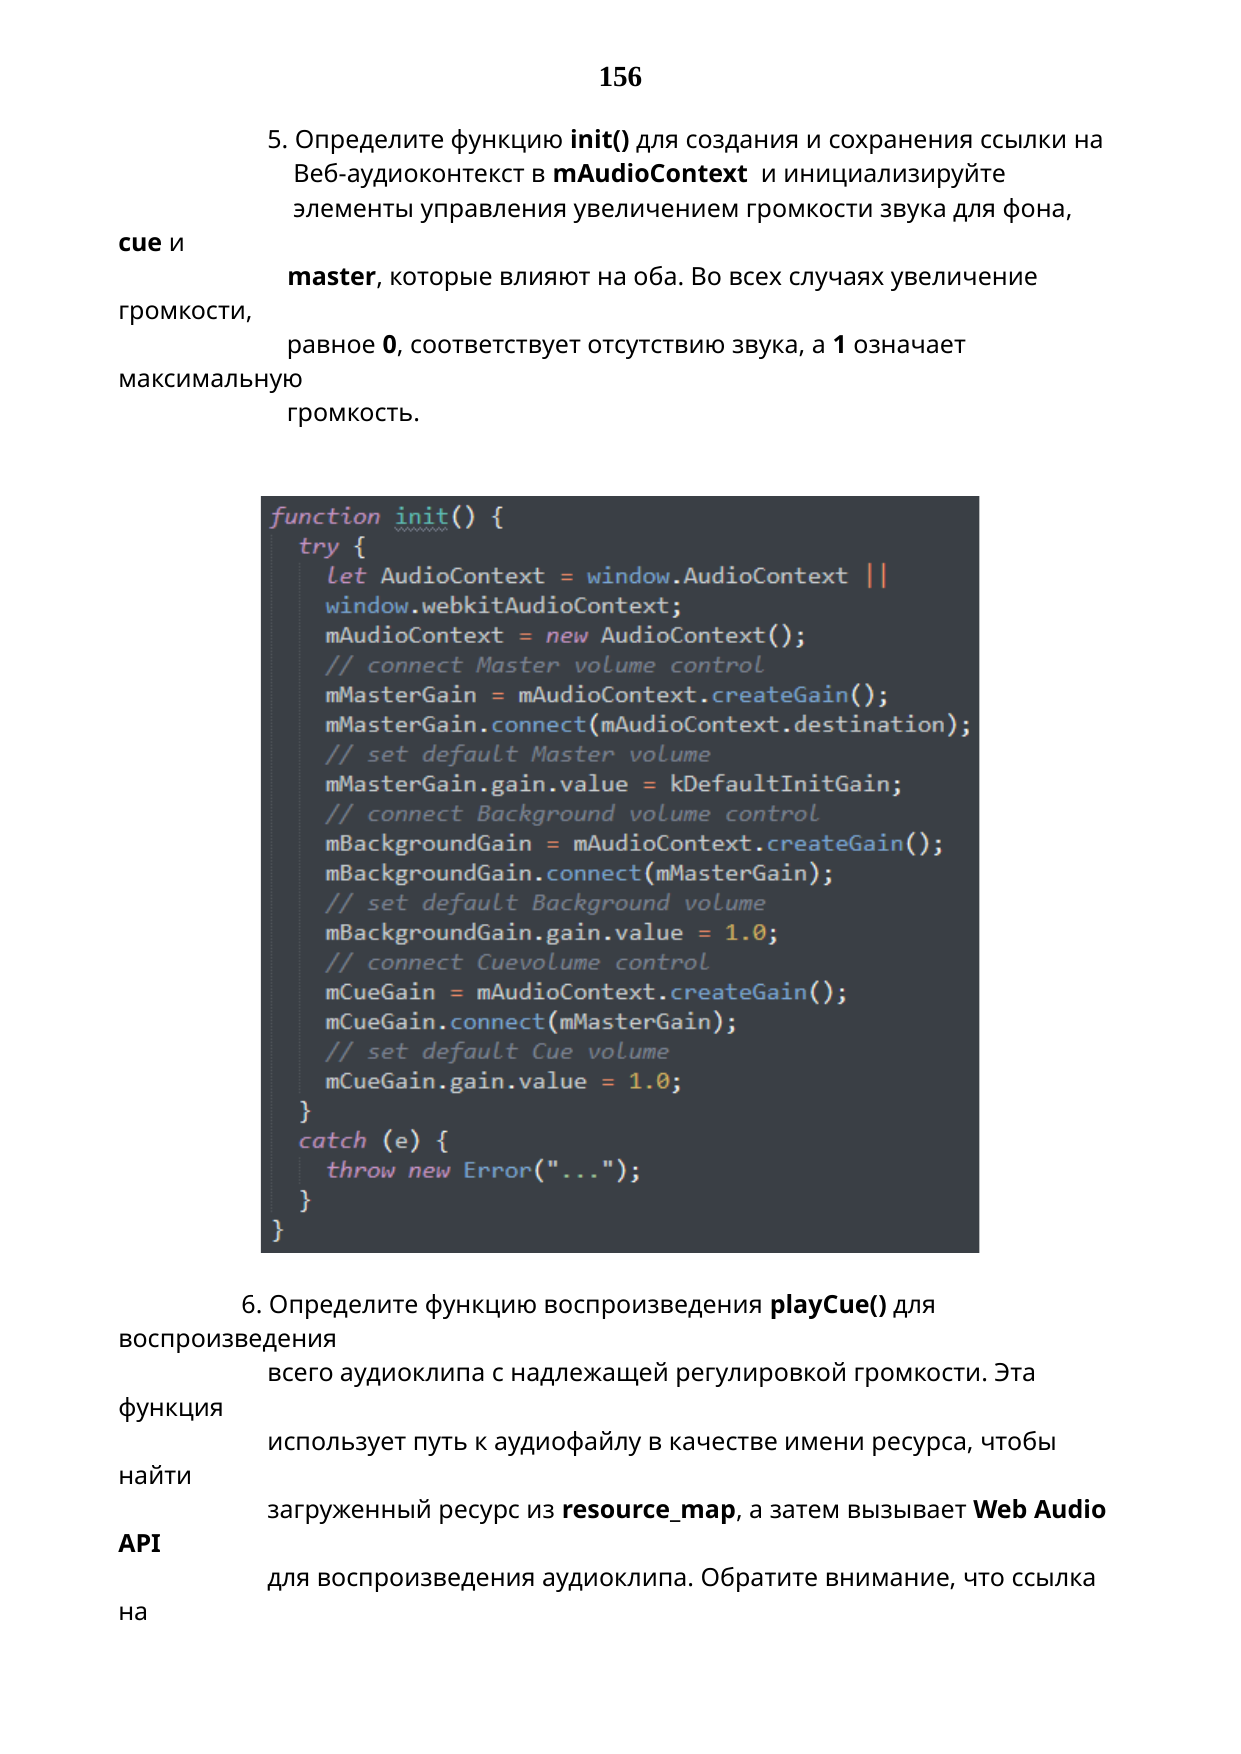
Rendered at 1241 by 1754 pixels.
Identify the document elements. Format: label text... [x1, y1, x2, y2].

text master, которые влияют на оба. Во всех случаях увеличение громкости, [118, 258, 1122, 326]
text элементы управления увеличением громкости звука для фона, cue и [118, 190, 1122, 258]
text для воспроизведения аудиоклипа. Обратите внимание, что ссылка на [118, 1559, 1122, 1628]
text Веб-аудиоконтекст в mAudioContext и инициализируйте [118, 156, 1122, 190]
text использует путь к аудиофайлу в качестве имени ресурса, чтобы найти [118, 1423, 1122, 1491]
text равное 0, соответствует отсутствию звука, а 1 означает максимальную [118, 326, 1122, 394]
text 5. Определите функцию init() для создания и сохранения ссылки на [118, 122, 1122, 156]
text 6. Определите функцию воспроизведения playCue() для воспроизведения [118, 1287, 1122, 1355]
text громкость. [118, 394, 1122, 429]
text загруженный ресурс из resource_map, а затем вызывает Web Audio API [118, 1491, 1122, 1559]
text всего аудиоклипа с надлежащей регулировкой громкости. Эта функция [118, 1355, 1122, 1423]
picture [260, 496, 980, 1253]
